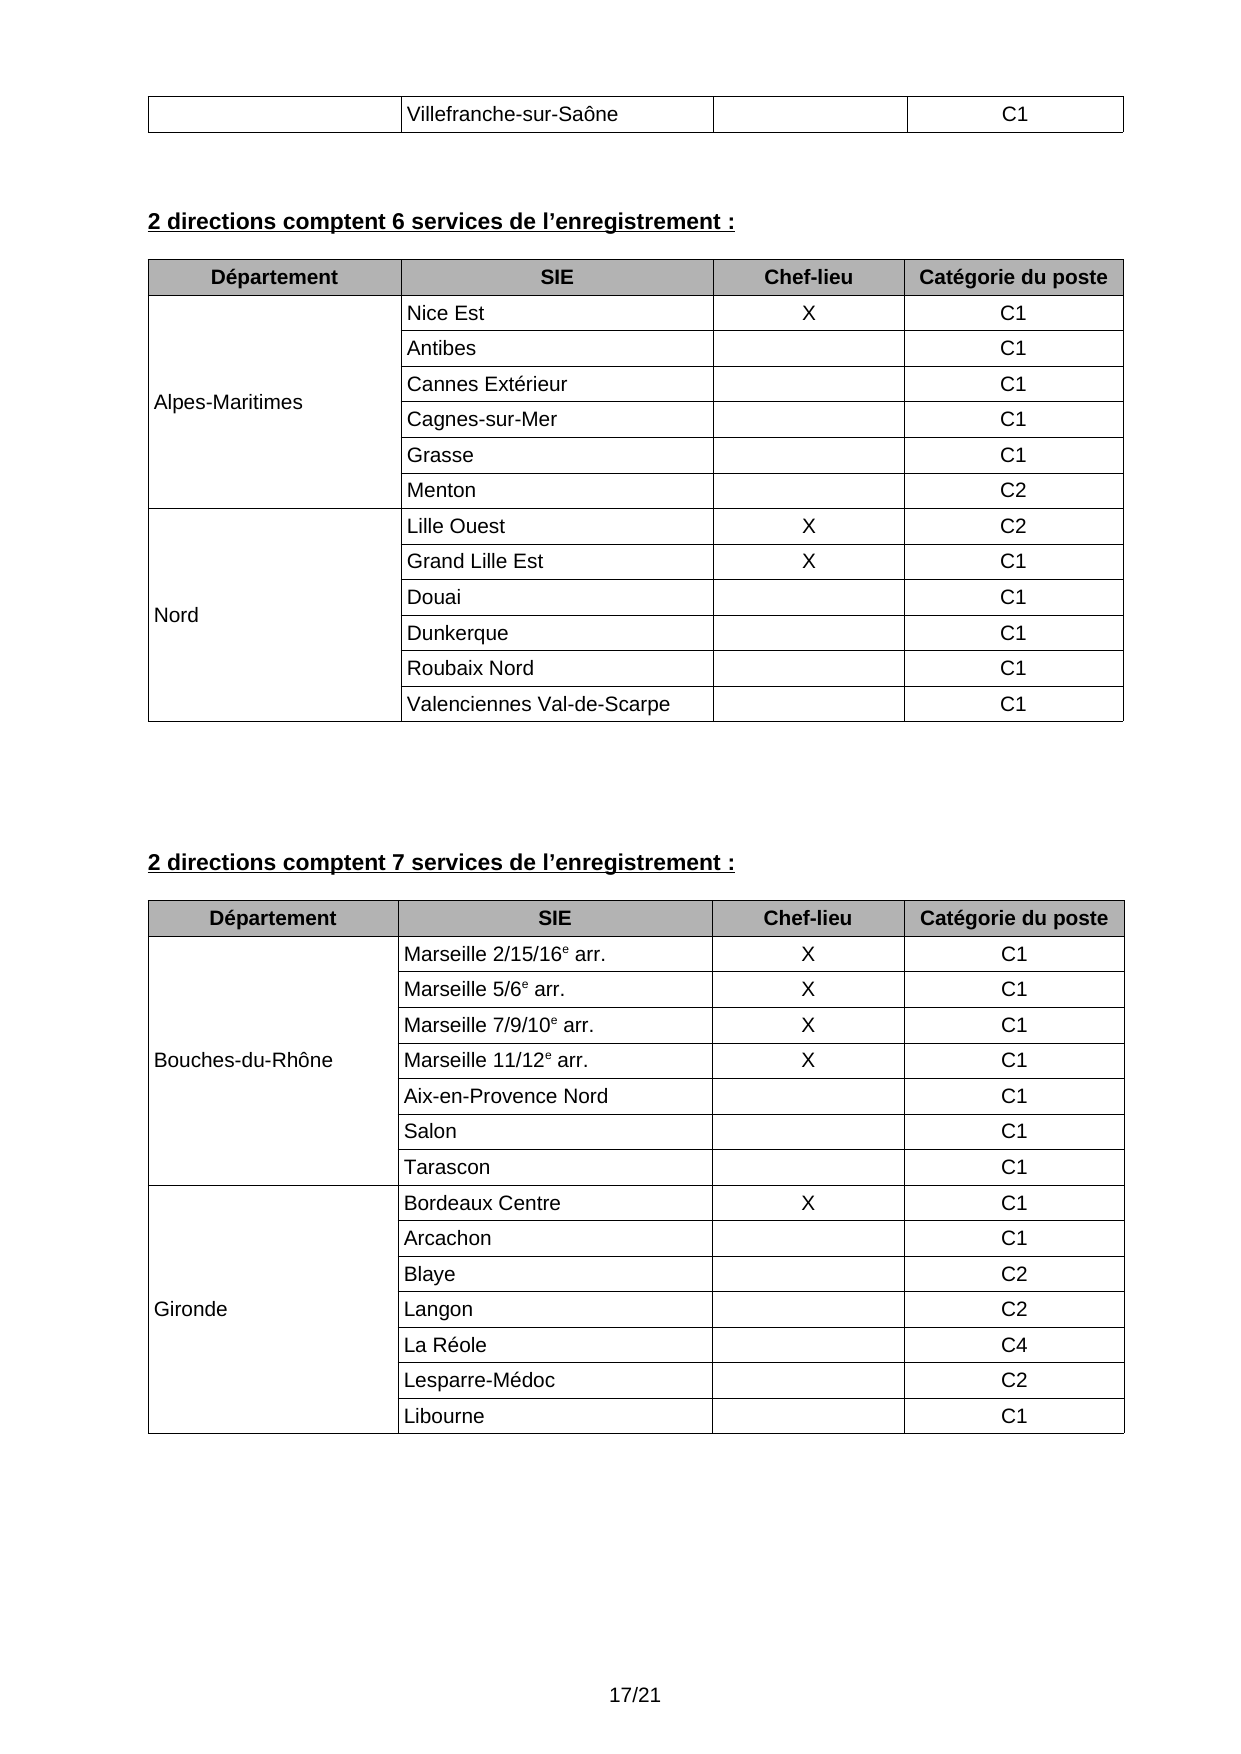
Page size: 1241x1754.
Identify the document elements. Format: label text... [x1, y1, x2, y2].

table_cell Antibes [402, 331, 713, 366]
table_header Département [149, 901, 398, 936]
table_cell Menton [402, 474, 713, 508]
table_cell Aix-en-Provence Nord [399, 1079, 712, 1113]
table_cell [714, 97, 907, 132]
table_cell Libourne [399, 1399, 712, 1433]
table_cell [714, 474, 904, 508]
table_cell C1 [905, 1186, 1124, 1220]
table_cell X [714, 296, 904, 330]
table_cell [714, 331, 904, 366]
table_cell X [713, 937, 904, 971]
table_cell Cagnes-sur-Mer [402, 402, 713, 437]
table_cell [713, 1292, 904, 1327]
table_cell Nord [149, 509, 401, 721]
table_cell [713, 1221, 904, 1256]
table_cell C1 [905, 937, 1124, 971]
table_header SIE [399, 901, 712, 936]
table_cell Cannes Extérieur [402, 367, 713, 401]
table_cell La Réole [399, 1328, 712, 1362]
table_cell [713, 1257, 904, 1291]
table_cell Valenciennes Val-de-Scarpe [402, 687, 713, 721]
table_cell C1 [908, 97, 1123, 132]
table_cell C1 [905, 402, 1123, 437]
text 2 directions comptent 7 services de l’enregistrement : [148, 849, 1122, 875]
table_cell Bordeaux Centre [399, 1186, 712, 1220]
table_cell C2 [905, 474, 1123, 508]
table_cell [149, 97, 401, 132]
table_cell [713, 1328, 904, 1362]
table_header Catégorie du poste [905, 260, 1123, 295]
table_cell Roubaix Nord [402, 651, 713, 686]
table_cell Blaye [399, 1257, 712, 1291]
table_header SIE [402, 260, 713, 295]
table_cell Arcachon [399, 1221, 712, 1256]
table_header Catégorie du poste [905, 901, 1124, 936]
table_cell [713, 1363, 904, 1398]
table_cell [714, 402, 904, 437]
table_cell [714, 687, 904, 721]
table_cell C4 [905, 1328, 1124, 1362]
table_cell Tarascon [399, 1150, 712, 1184]
table_cell Gironde [149, 1186, 398, 1433]
table_cell C1 [905, 580, 1123, 614]
table_cell Marseille 5/6e arr. [399, 972, 712, 1007]
table_cell Villefranche-sur-Saône [402, 97, 713, 132]
table_cell C1 [905, 367, 1123, 401]
table_cell Grasse [402, 438, 713, 472]
table_cell X [713, 1186, 904, 1220]
table_cell C2 [905, 1257, 1124, 1291]
table_cell [714, 438, 904, 472]
table_cell C1 [905, 1044, 1124, 1078]
table_cell C1 [905, 1150, 1124, 1184]
table_cell Alpes-Maritimes [149, 296, 401, 508]
table_cell C1 [905, 651, 1123, 686]
table_cell Grand Lille Est [402, 545, 713, 579]
table_cell Salon [399, 1115, 712, 1149]
table_cell C2 [905, 1292, 1124, 1327]
table_cell Douai [402, 580, 713, 614]
text 2 directions comptent 6 services de l’enregistrement : [148, 208, 1122, 234]
table_cell C2 [905, 1363, 1124, 1398]
table_cell C1 [905, 545, 1123, 579]
table_cell Marseille 2/15/16e arr. [399, 937, 712, 971]
table_cell [713, 1079, 904, 1113]
table_cell C1 [905, 1399, 1124, 1433]
table_cell X [713, 972, 904, 1007]
table_cell [714, 651, 904, 686]
table_header Département [149, 260, 401, 295]
table_cell Lille Ouest [402, 509, 713, 543]
table_cell Lesparre-Médoc [399, 1363, 712, 1398]
table_cell Bouches-du-Rhône [149, 937, 398, 1184]
table_cell X [714, 545, 904, 579]
table_cell [713, 1115, 904, 1149]
table_cell C1 [905, 1115, 1124, 1149]
table_cell C2 [905, 509, 1123, 543]
table_cell X [714, 509, 904, 543]
table_cell C1 [905, 331, 1123, 366]
table_cell [713, 1150, 904, 1184]
table_cell [714, 616, 904, 650]
table_cell C1 [905, 972, 1124, 1007]
table_cell Marseille 7/9/10e arr. [399, 1008, 712, 1042]
table_cell C1 [905, 687, 1123, 721]
table_cell X [713, 1008, 904, 1042]
table_cell X [713, 1044, 904, 1078]
table_header Chef-lieu [714, 260, 904, 295]
table_cell C1 [905, 438, 1123, 472]
table_cell [713, 1399, 904, 1433]
table_cell Dunkerque [402, 616, 713, 650]
table_cell C1 [905, 1079, 1124, 1113]
table_cell [714, 367, 904, 401]
table_cell C1 [905, 616, 1123, 650]
table_cell C1 [905, 296, 1123, 330]
table_cell [714, 580, 904, 614]
table_cell Nice Est [402, 296, 713, 330]
table_cell Langon [399, 1292, 712, 1327]
table_cell C1 [905, 1008, 1124, 1042]
table_cell C1 [905, 1221, 1124, 1256]
table_header Chef-lieu [713, 901, 904, 936]
table_cell Marseille 11/12e arr. [399, 1044, 712, 1078]
